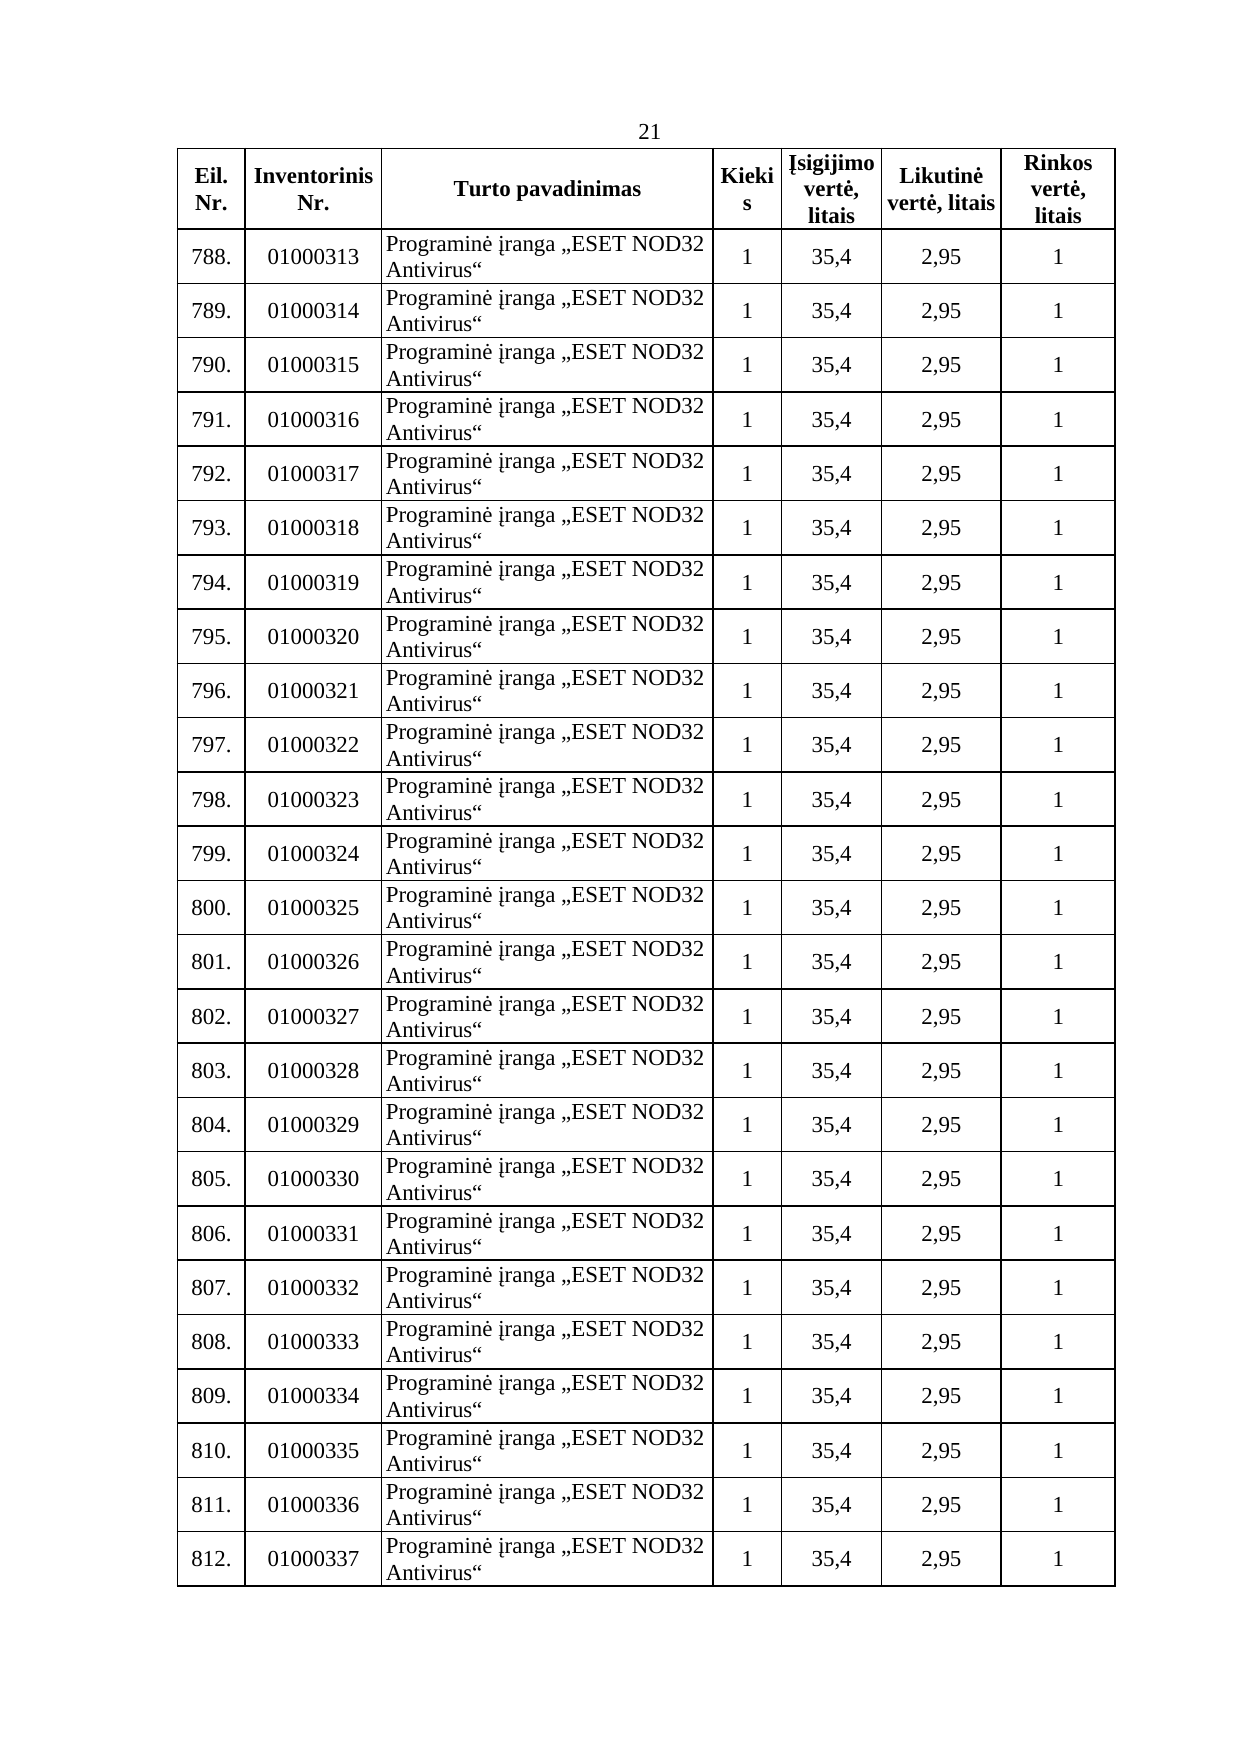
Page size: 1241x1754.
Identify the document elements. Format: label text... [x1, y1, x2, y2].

table_cell 1 [1002, 230, 1114, 282]
table_cell 1 [1002, 935, 1114, 988]
table_cell 1 [714, 1098, 781, 1151]
table_cell 1 [714, 1044, 781, 1097]
table_cell 1 [1002, 1370, 1114, 1422]
table_cell 1 [1002, 773, 1114, 825]
table_cell 1 [714, 990, 781, 1042]
table_cell 01000329 [246, 1098, 381, 1151]
table_cell 01000314 [246, 284, 381, 337]
table_cell 795. [178, 610, 244, 662]
table_cell 2,95 [882, 556, 1000, 608]
table_cell 1 [714, 1315, 781, 1368]
table_cell 01000328 [246, 1044, 381, 1097]
table_cell 1 [1002, 447, 1114, 499]
table_cell 2,95 [882, 1261, 1000, 1314]
table_cell 2,95 [882, 1315, 1000, 1368]
table_cell 01000323 [246, 773, 381, 825]
table_cell Programinė įranga „ESET NOD32 Antivirus“ [382, 556, 712, 608]
table_cell 1 [1002, 990, 1114, 1042]
table_cell 01000336 [246, 1478, 381, 1531]
table_cell Programinė įranga „ESET NOD32 Antivirus“ [382, 1532, 712, 1585]
table_cell 35,4 [782, 1152, 881, 1205]
table_cell 1 [714, 827, 781, 879]
table_header Eil. Nr. [178, 149, 244, 228]
table_cell 812. [178, 1532, 244, 1585]
table_cell 796. [178, 664, 244, 717]
table_cell 1 [714, 773, 781, 825]
table_cell 2,95 [882, 1098, 1000, 1151]
table_cell 2,95 [882, 610, 1000, 662]
table_cell 1 [1002, 1315, 1114, 1368]
table_cell Programinė įranga „ESET NOD32 Antivirus“ [382, 1261, 712, 1314]
table_cell 804. [178, 1098, 244, 1151]
table_cell 797. [178, 718, 244, 771]
table_cell 790. [178, 338, 244, 391]
table_cell 1 [1002, 1044, 1114, 1097]
table_cell 789. [178, 284, 244, 337]
table_cell 2,95 [882, 1370, 1000, 1422]
table_cell 35,4 [782, 1370, 881, 1422]
table_cell Programinė įranga „ESET NOD32 Antivirus“ [382, 718, 712, 771]
table_cell 2,95 [882, 935, 1000, 988]
table_cell 35,4 [782, 1044, 881, 1097]
table_cell 1 [714, 664, 781, 717]
table_cell 805. [178, 1152, 244, 1205]
table_header Rinkos vertė, litais [1002, 149, 1114, 228]
table_cell 2,95 [882, 827, 1000, 879]
table_cell Programinė įranga „ESET NOD32 Antivirus“ [382, 664, 712, 717]
table_cell 808. [178, 1315, 244, 1368]
table_cell Programinė įranga „ESET NOD32 Antivirus“ [382, 1098, 712, 1151]
table_header Turto pavadinimas [382, 149, 712, 228]
table_cell 35,4 [782, 610, 881, 662]
table_cell 1 [714, 393, 781, 445]
table_cell 01000333 [246, 1315, 381, 1368]
table_cell 01000321 [246, 664, 381, 717]
table_cell 807. [178, 1261, 244, 1314]
table_cell 2,95 [882, 990, 1000, 1042]
table_cell 1 [714, 230, 781, 282]
table_cell 01000327 [246, 990, 381, 1042]
table_cell 01000326 [246, 935, 381, 988]
table_cell 801. [178, 935, 244, 988]
table_cell 01000313 [246, 230, 381, 282]
table_header Kiekis [714, 149, 781, 228]
table_cell 2,95 [882, 1207, 1000, 1259]
table_cell 2,95 [882, 1044, 1000, 1097]
table_cell 1 [714, 718, 781, 771]
table_cell 01000316 [246, 393, 381, 445]
table_cell 1 [1002, 1207, 1114, 1259]
table_cell 806. [178, 1207, 244, 1259]
table_cell 791. [178, 393, 244, 445]
table_cell 01000334 [246, 1370, 381, 1422]
table_cell 1 [1002, 284, 1114, 337]
table_cell 1 [1002, 1424, 1114, 1476]
table_cell 1 [1002, 393, 1114, 445]
table_cell 2,95 [882, 1532, 1000, 1585]
table_cell 35,4 [782, 1478, 881, 1531]
table_cell 809. [178, 1370, 244, 1422]
table_cell 788. [178, 230, 244, 282]
table_cell 01000320 [246, 610, 381, 662]
table_cell 1 [1002, 664, 1114, 717]
table_cell 810. [178, 1424, 244, 1476]
table_cell 1 [1002, 881, 1114, 934]
table_cell 803. [178, 1044, 244, 1097]
table_cell 1 [714, 447, 781, 499]
table_cell 01000335 [246, 1424, 381, 1476]
table_cell 800. [178, 881, 244, 934]
table_cell 1 [714, 1478, 781, 1531]
table_cell Programinė įranga „ESET NOD32 Antivirus“ [382, 447, 712, 499]
table_cell 2,95 [882, 501, 1000, 554]
table_cell 1 [714, 1207, 781, 1259]
table_header Likutinė vertė, litais [882, 149, 1000, 228]
table_cell 35,4 [782, 1207, 881, 1259]
table_cell 35,4 [782, 230, 881, 282]
table_cell 35,4 [782, 1261, 881, 1314]
table_cell 1 [714, 1261, 781, 1314]
table_cell 01000322 [246, 718, 381, 771]
table_cell 1 [1002, 556, 1114, 608]
table_cell 1 [714, 1532, 781, 1585]
table_cell 2,95 [882, 393, 1000, 445]
table_cell Programinė įranga „ESET NOD32 Antivirus“ [382, 773, 712, 825]
table_cell 01000337 [246, 1532, 381, 1585]
table_cell 1 [1002, 827, 1114, 879]
table_cell 1 [714, 1152, 781, 1205]
table_cell 1 [1002, 1098, 1114, 1151]
table_cell 01000318 [246, 501, 381, 554]
table_cell 2,95 [882, 773, 1000, 825]
table_cell 35,4 [782, 773, 881, 825]
table_cell Programinė įranga „ESET NOD32 Antivirus“ [382, 1152, 712, 1205]
table_cell 2,95 [882, 1424, 1000, 1476]
table_cell 01000324 [246, 827, 381, 879]
table_cell Programinė įranga „ESET NOD32 Antivirus“ [382, 1315, 712, 1368]
table_cell 35,4 [782, 1315, 881, 1368]
table_cell Programinė įranga „ESET NOD32 Antivirus“ [382, 1424, 712, 1476]
table_cell 1 [1002, 1152, 1114, 1205]
table_cell 35,4 [782, 338, 881, 391]
table_cell 2,95 [882, 230, 1000, 282]
table_cell 2,95 [882, 284, 1000, 337]
table_cell 2,95 [882, 664, 1000, 717]
table_cell 1 [714, 338, 781, 391]
table_cell 35,4 [782, 990, 881, 1042]
table_cell 811. [178, 1478, 244, 1531]
table_cell 35,4 [782, 447, 881, 499]
table_cell 01000319 [246, 556, 381, 608]
table_cell 2,95 [882, 881, 1000, 934]
table_cell 1 [1002, 718, 1114, 771]
table_cell 1 [714, 284, 781, 337]
table_cell 1 [714, 935, 781, 988]
table_cell 792. [178, 447, 244, 499]
table_cell 35,4 [782, 556, 881, 608]
table_cell 2,95 [882, 447, 1000, 499]
table_cell 01000330 [246, 1152, 381, 1205]
table_cell 1 [714, 610, 781, 662]
table_cell 35,4 [782, 393, 881, 445]
table_cell 1 [714, 501, 781, 554]
table_cell 35,4 [782, 935, 881, 988]
table_cell Programinė įranga „ESET NOD32 Antivirus“ [382, 935, 712, 988]
table_cell 35,4 [782, 827, 881, 879]
table_cell Programinė įranga „ESET NOD32 Antivirus“ [382, 501, 712, 554]
table_cell 2,95 [882, 1152, 1000, 1205]
table_cell 1 [1002, 1532, 1114, 1585]
table_cell 1 [1002, 610, 1114, 662]
table_cell 1 [714, 1370, 781, 1422]
table_cell 01000331 [246, 1207, 381, 1259]
table_cell Programinė įranga „ESET NOD32 Antivirus“ [382, 827, 712, 879]
table_cell 35,4 [782, 1424, 881, 1476]
table_cell 35,4 [782, 1098, 881, 1151]
table_cell 35,4 [782, 284, 881, 337]
table_cell 2,95 [882, 1478, 1000, 1531]
table_cell 1 [714, 881, 781, 934]
table_cell 1 [714, 1424, 781, 1476]
table_cell 01000315 [246, 338, 381, 391]
table_cell 799. [178, 827, 244, 879]
table_cell 793. [178, 501, 244, 554]
table_cell Programinė įranga „ESET NOD32 Antivirus“ [382, 990, 712, 1042]
table_cell 35,4 [782, 881, 881, 934]
table_cell Programinė įranga „ESET NOD32 Antivirus“ [382, 1478, 712, 1531]
table_cell 01000325 [246, 881, 381, 934]
table_cell 794. [178, 556, 244, 608]
table_cell Programinė įranga „ESET NOD32 Antivirus“ [382, 230, 712, 282]
table_cell 1 [1002, 338, 1114, 391]
table_cell Programinė įranga „ESET NOD32 Antivirus“ [382, 338, 712, 391]
table_cell 35,4 [782, 501, 881, 554]
table_cell 1 [1002, 1261, 1114, 1314]
table_cell 1 [714, 556, 781, 608]
table_cell Programinė įranga „ESET NOD32 Antivirus“ [382, 881, 712, 934]
table_cell 35,4 [782, 1532, 881, 1585]
table_cell Programinė įranga „ESET NOD32 Antivirus“ [382, 1044, 712, 1097]
table_cell Programinė įranga „ESET NOD32 Antivirus“ [382, 1207, 712, 1259]
table_header Inventorinis Nr. [246, 149, 381, 228]
table_cell Programinė įranga „ESET NOD32 Antivirus“ [382, 393, 712, 445]
table_cell 802. [178, 990, 244, 1042]
table_cell 35,4 [782, 718, 881, 771]
table_cell 01000317 [246, 447, 381, 499]
table_cell 1 [1002, 1478, 1114, 1531]
table_cell 01000332 [246, 1261, 381, 1314]
table_cell 2,95 [882, 718, 1000, 771]
table_cell 798. [178, 773, 244, 825]
table_cell 1 [1002, 501, 1114, 554]
table_cell 35,4 [782, 664, 881, 717]
table_cell Programinė įranga „ESET NOD32 Antivirus“ [382, 284, 712, 337]
table_cell Programinė įranga „ESET NOD32 Antivirus“ [382, 610, 712, 662]
table_cell 2,95 [882, 338, 1000, 391]
table_cell Programinė įranga „ESET NOD32 Antivirus“ [382, 1370, 712, 1422]
table_header Įsigijimo vertė, litais [782, 149, 881, 228]
